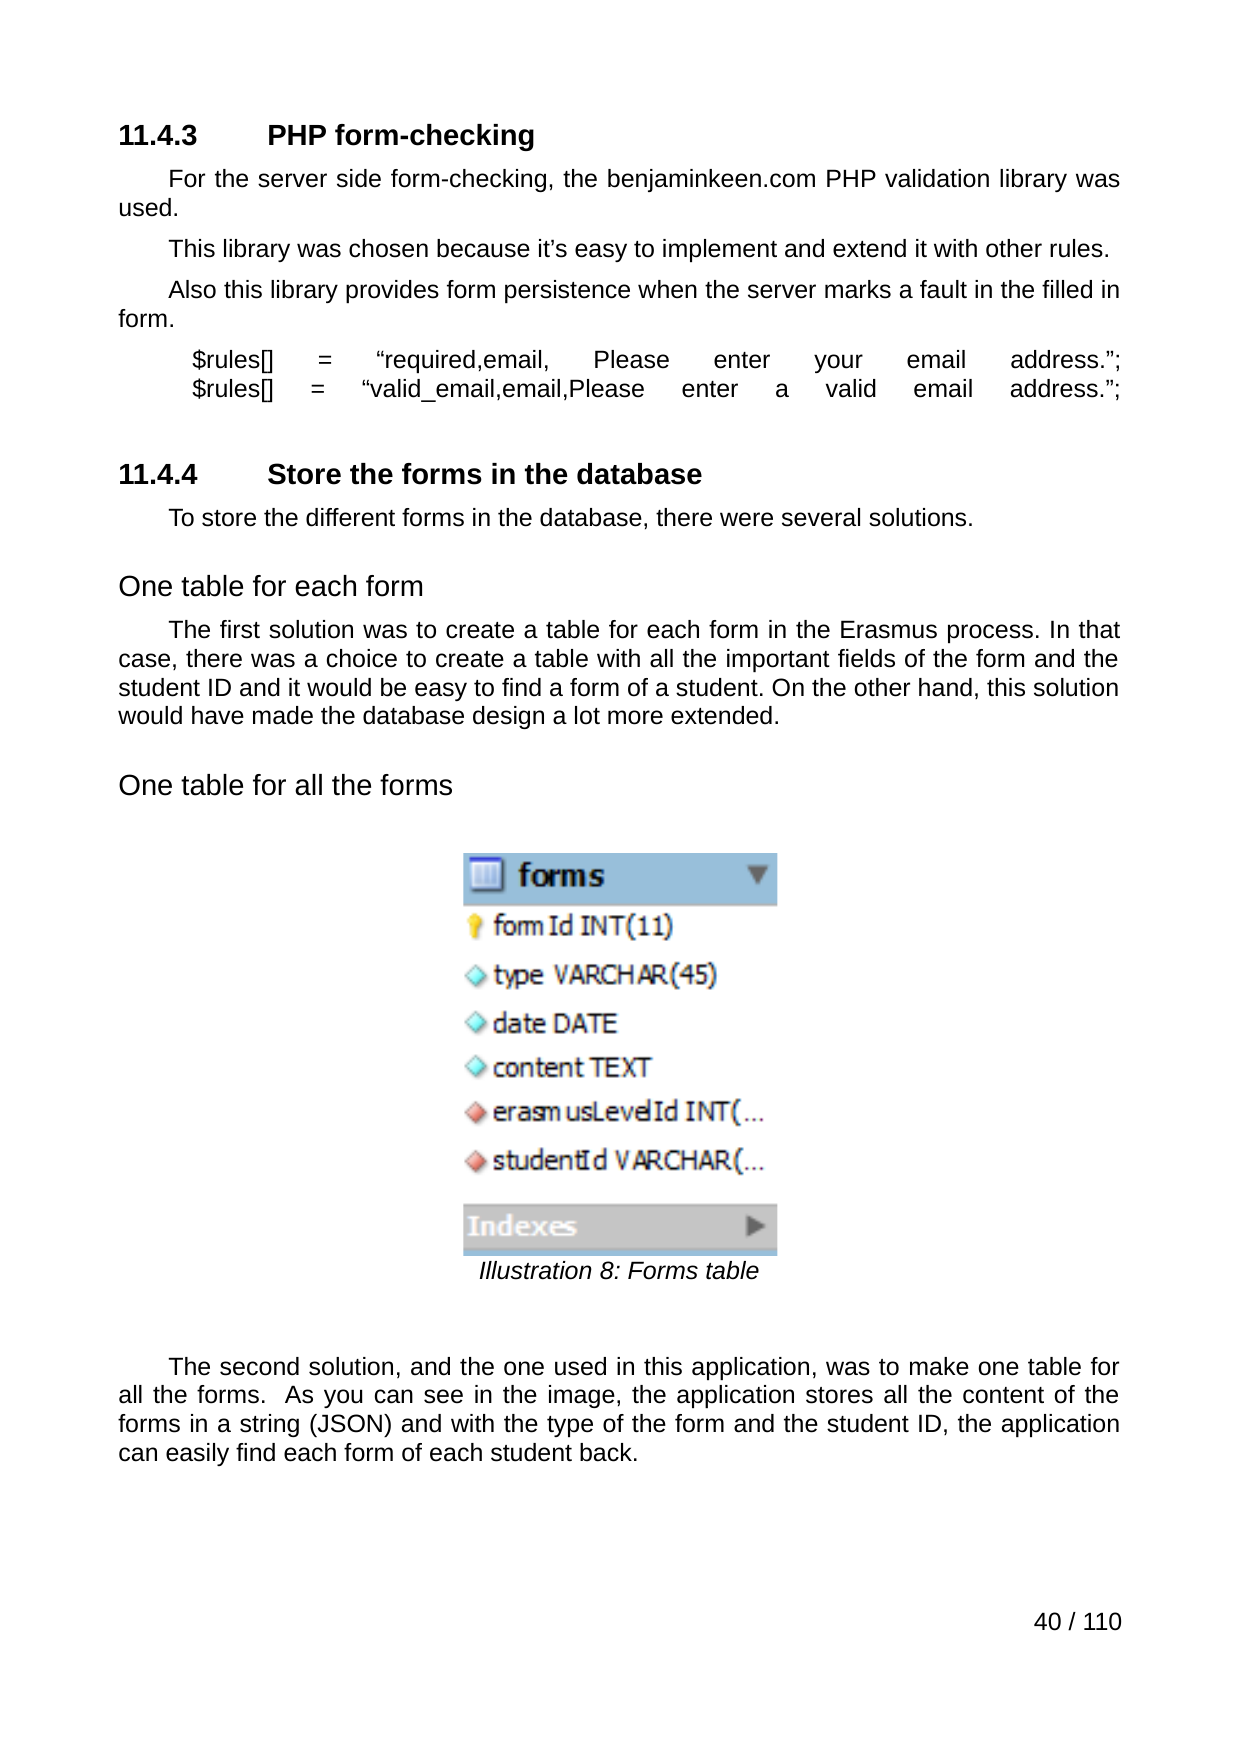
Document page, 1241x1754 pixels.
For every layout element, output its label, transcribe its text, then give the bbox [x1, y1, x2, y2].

text The second solution, and the one used in this application, was to make one table for all the forms. As you can see in the image, the application stores all the content of the forms in a string (JSON) and with the type of the form and the student ID, the application can easily find each form of each student back. [118, 1352, 1122, 1467]
subtitle One table for each form [118, 569, 1122, 602]
text Also this library provides form persistence when the server marks a fault in the filled in form. [118, 275, 1122, 333]
text To store the different forms in the database, there were several solutions. [118, 503, 1122, 531]
subtitle PHP form-checking [118, 118, 1122, 152]
subtitle Store the forms in the database [118, 457, 1122, 490]
text This library was chosen because it’s easy to implement and extend it with other rules. [118, 234, 1122, 263]
text For the server side form-checking, the benjaminkeen.com PHP validation library was used. [118, 164, 1122, 222]
text $rules[] = “required,email, Please enter your email address.”; $rules[] = “valid_email,email,Please enter a valid email address.”; [118, 345, 1122, 432]
text The first solution was to create a table for each form in the Erasmus process. In that case, there was a choice to create a table with all the important fields of the form and the student ID and it would be easy to find a form of a student. On the other hand, this solution would have made the database design a lot more extended. [118, 615, 1122, 730]
text Illustration 8: Forms table [463, 1256, 777, 1284]
picture [463, 853, 778, 1256]
subtitle One table for all the forms [118, 767, 1122, 801]
